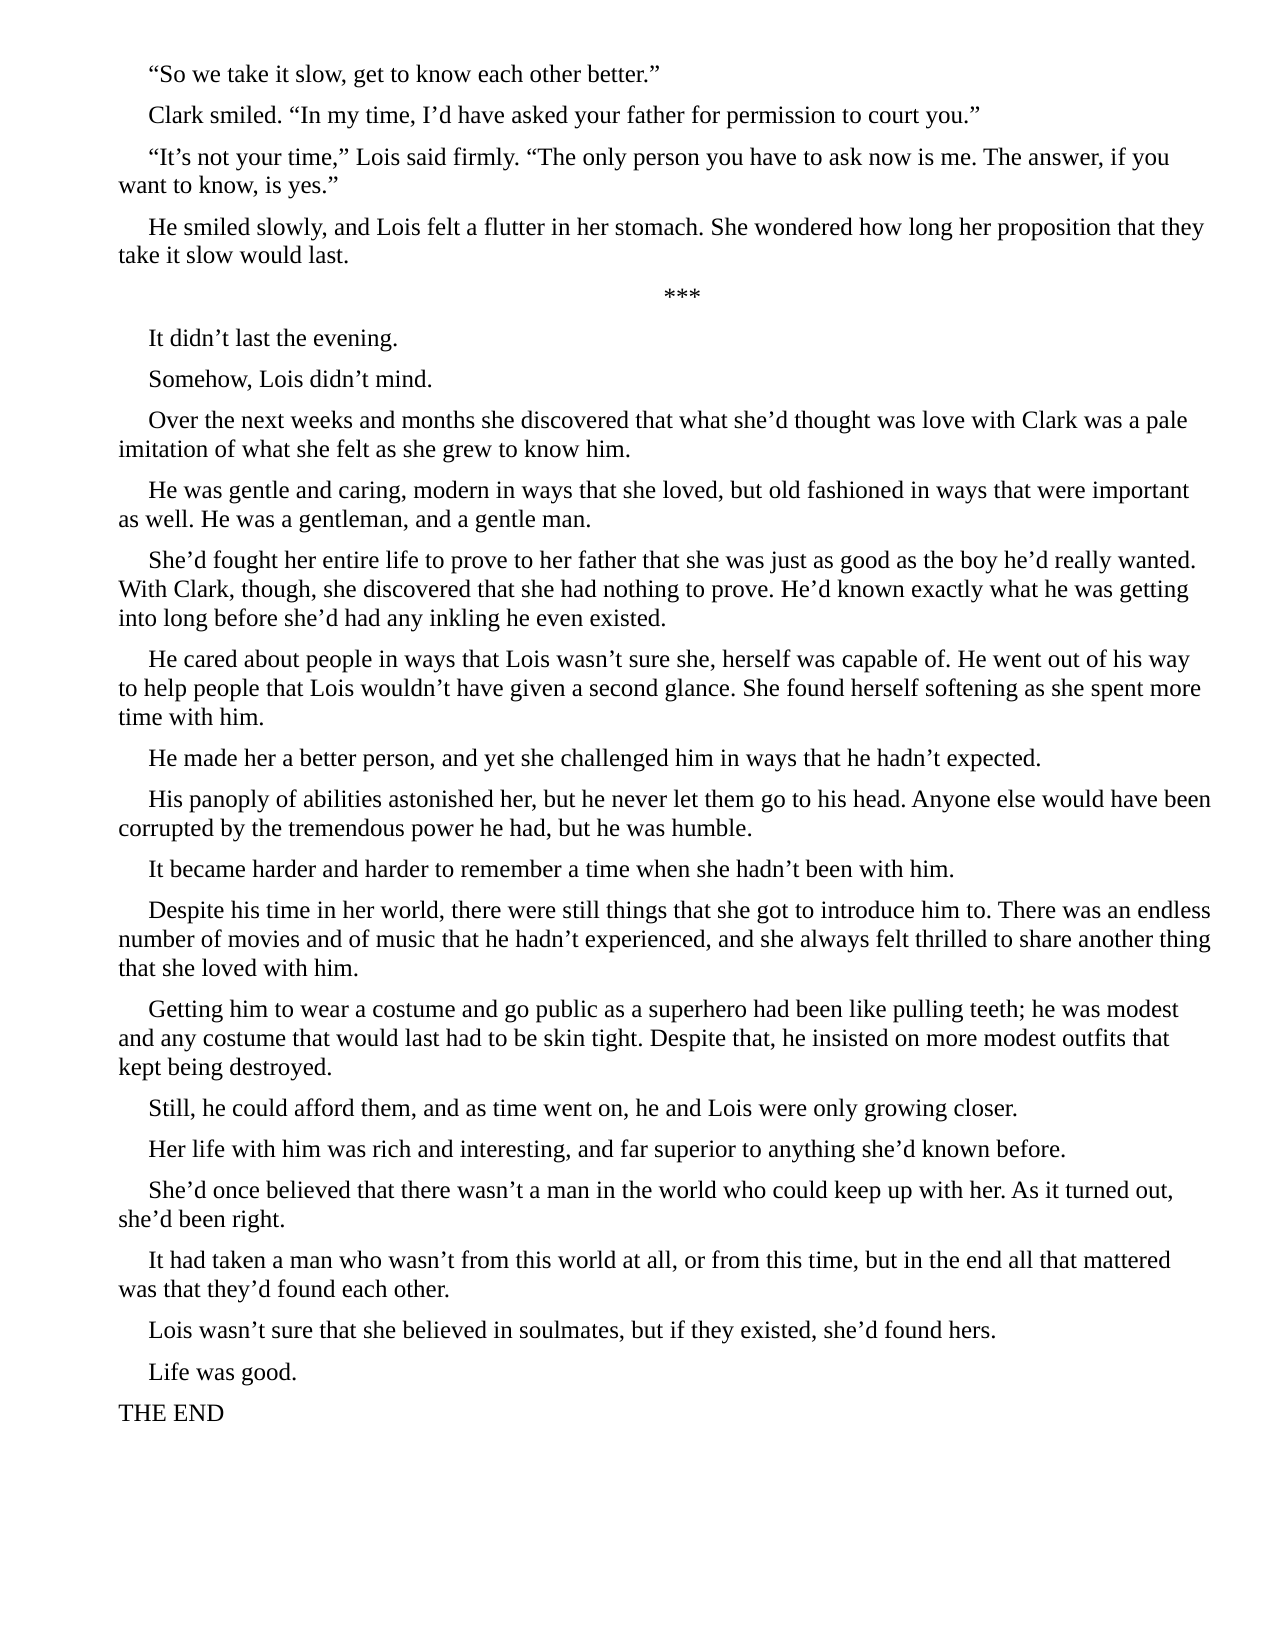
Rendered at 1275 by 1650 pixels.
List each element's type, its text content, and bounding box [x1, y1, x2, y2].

text His panoply of abilities astonished her, but he never let them go to his head. Anyone else would have been corrupted by the tremendous power he had, but he was humble. [118, 784, 1216, 842]
text He was gentle and caring, modern in ways that she loved, but old fashioned in ways that were important as well. He was a gentleman, and a gentle man. [118, 475, 1216, 533]
text He smiled slowly, and Lois felt a flutter in her stomach. She wondered how long her proposition that they take it slow would last. [118, 212, 1216, 269]
text He made her a better person, and yet she challenged him in ways that he hadn’t expected. [118, 743, 1216, 772]
text She’d fought her entire life to prove to her father that she was just as good as the boy he’d really wanted. With Clark, though, she discovered that she had nothing to prove. He’d known exactly what he was getting into long before she’d had any inkling he even existed. [118, 545, 1216, 632]
text He cared about people in ways that Lois wasn’t sure she, herself was capable of. He went out of his way to help people that Lois wouldn’t have given a second glance. She found herself softening as she spent more time with him. [118, 644, 1216, 730]
text Somehow, Lois didn’t mind. [118, 364, 1216, 393]
text Over the next weeks and months she discovered that what she’d thought was love with Clark was a pale imitation of what she felt as she grew to know him. [118, 405, 1216, 463]
text THE END [118, 1398, 1216, 1427]
text *** [118, 282, 1216, 310]
text It didn’t last the evening. [118, 323, 1216, 352]
text It had taken a man who wasn’t from this world at all, or from this time, but in the end all that mattered was that they’d found each other. [118, 1245, 1216, 1303]
text Despite his time in her world, there were still things that she got to introduce him to. There was an endless number of movies and of music that he hadn’t experienced, and she always felt thrilled to share another thing that she loved with him. [118, 895, 1216, 982]
text Her life with him was rich and interesting, and far superior to anything she’d known before. [118, 1134, 1216, 1163]
text Still, he could afford them, and as time went on, he and Lois were only growing closer. [118, 1093, 1216, 1122]
text Clark smiled. “In my time, I’d have asked your father for permission to court you.” [118, 100, 1216, 129]
text Life was good. [118, 1357, 1216, 1385]
text It became harder and harder to remember a time when she hadn’t been with him. [118, 854, 1216, 883]
text Getting him to wear a costume and go public as a superhero had been like pulling teeth; he was modest and any costume that would last had to be skin tight. Despite that, he insisted on more modest outfits that kept being destroyed. [118, 994, 1216, 1080]
text She’d once believed that there wasn’t a man in the world who could keep up with her. As it turned out, she’d been right. [118, 1175, 1216, 1233]
text “So we take it slow, get to know each other better.” [118, 59, 1216, 88]
text “It’s not your time,” Lois said firmly. “The only person you have to ask now is me. The answer, if you want to know, is yes.” [118, 142, 1216, 199]
text Lois wasn’t sure that she believed in soulmates, but if they existed, she’d found hers. [118, 1315, 1216, 1344]
